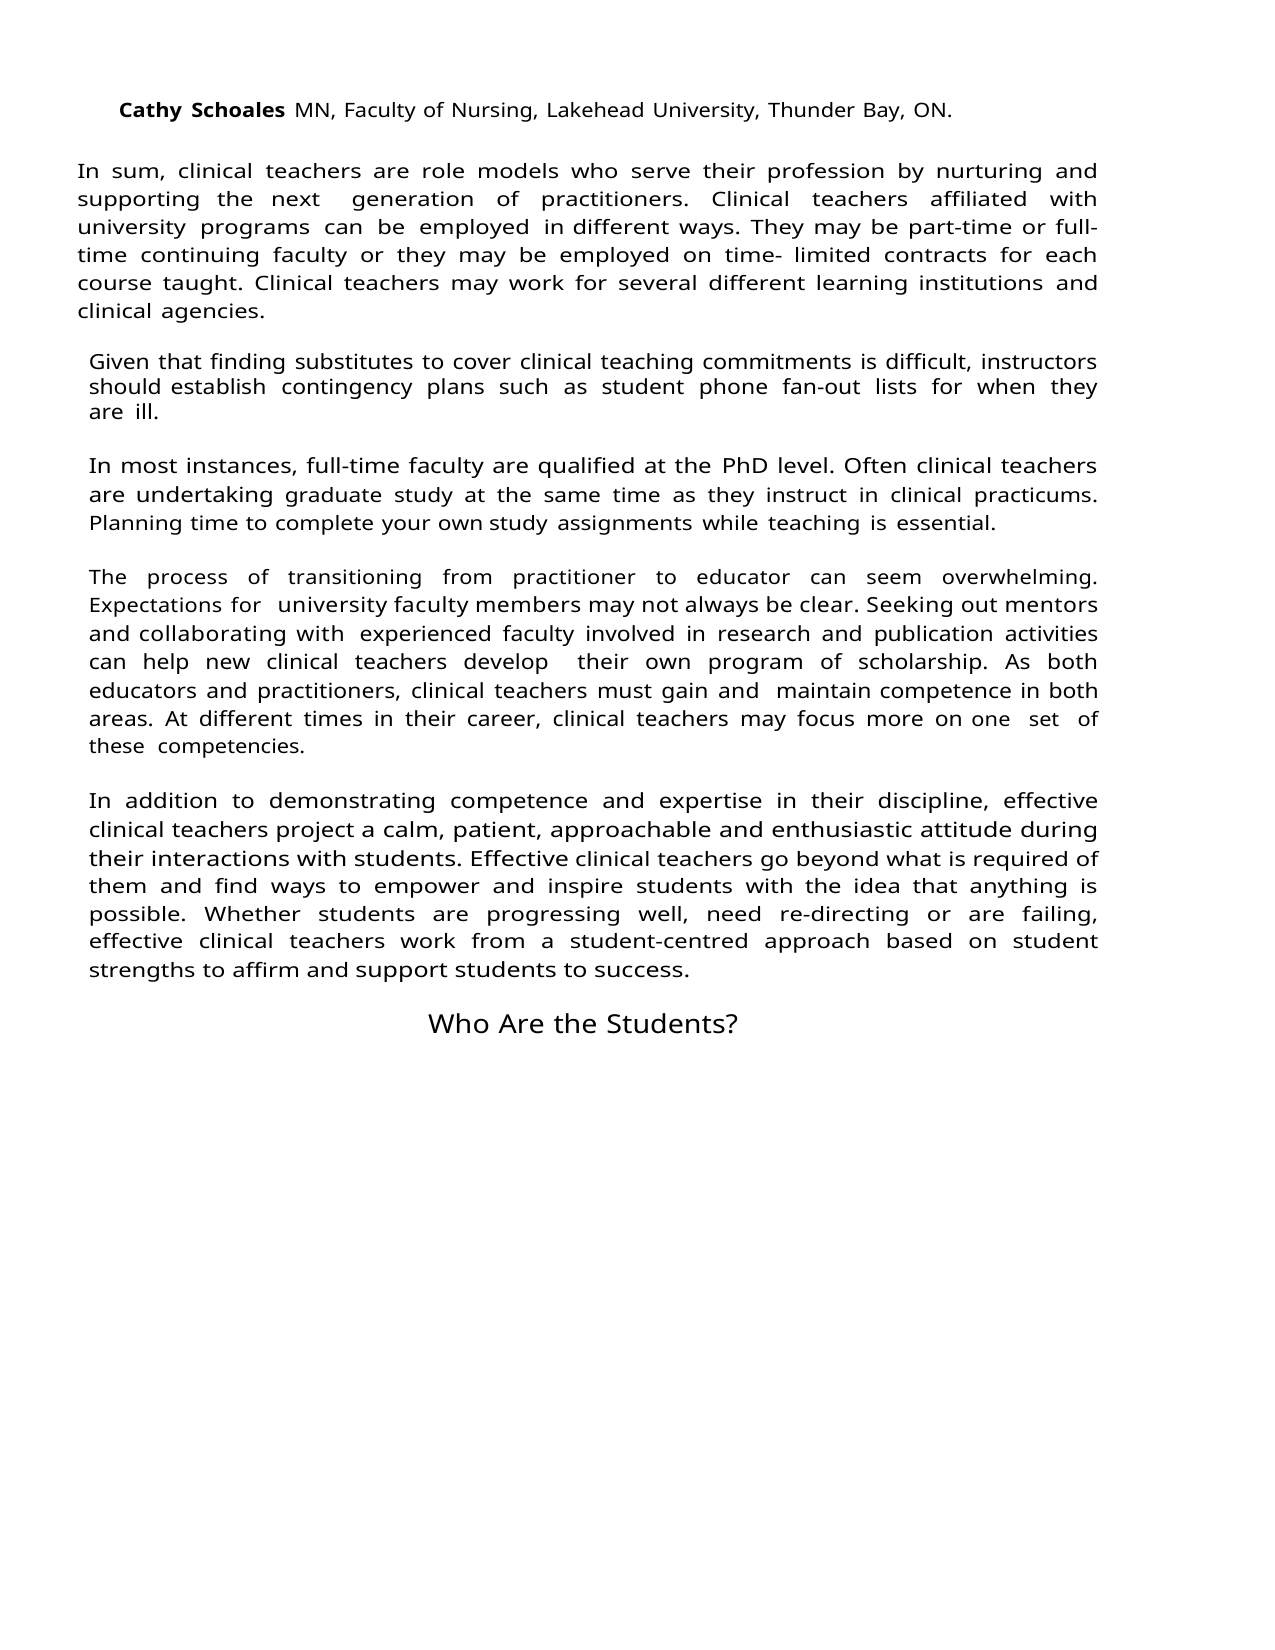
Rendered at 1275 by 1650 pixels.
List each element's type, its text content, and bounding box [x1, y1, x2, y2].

text In sum, clinical teachers are role models who serve their profession by nurturing and supporting the next generation of practitioners. Clinical teachers aﬃliated with university programs can be employed in diﬀerent ways. They may be part-time or full-time continuing faculty or they may be employed on time- limited contracts for each course taught. Clinical teachers may work for several diﬀerent learning institutions and clinical agencies. [77, 157, 1098, 324]
text Cathy Schoales MN, Faculty of Nursing, Lakehead University, Thunder Bay, ON. [119, 97, 1098, 123]
subtitle Who Are the Students? [77, 1006, 1089, 1041]
text The process of transitioning from practitioner to educator can seem overwhelming. Expectations for university faculty members may not always be clear. Seeking out mentors and collaborating with experienced faculty involved in research and publication activities can help new clinical teachers develop their own program of scholarship. As both educators and practitioners, clinical teachers must gain and maintain competence in both areas. At diﬀerent times in their career, clinical teachers may focus more on one set of these competencies. [88, 563, 1099, 759]
text In most instances, full-time faculty are qualiﬁed at the PhD level. Often clinical teachers are undertaking graduate study at the same time as they instruct in clinical practicums. Planning time to complete your own study assignments while teaching is essential. [88, 451, 1098, 536]
text Given that ﬁnding substitutes to cover clinical teaching commitments is diﬃcult, instructors should establish contingency plans such as student phone fan-out lists for when they are ill. [88, 350, 1098, 424]
text In addition to demonstrating competence and expertise in their discipline, eﬀective clinical teachers project a calm, patient, approachable and enthusiastic attitude during their interactions with students. Eﬀective clinical teachers go beyond what is required of them and ﬁnd ways to empower and inspire students with the idea that anything is possible. Whether students are progressing well, need re-directing or are failing, eﬀective clinical teachers work from a student-centred approach based on student strengths to aﬃrm and support students to success. [88, 786, 1098, 983]
